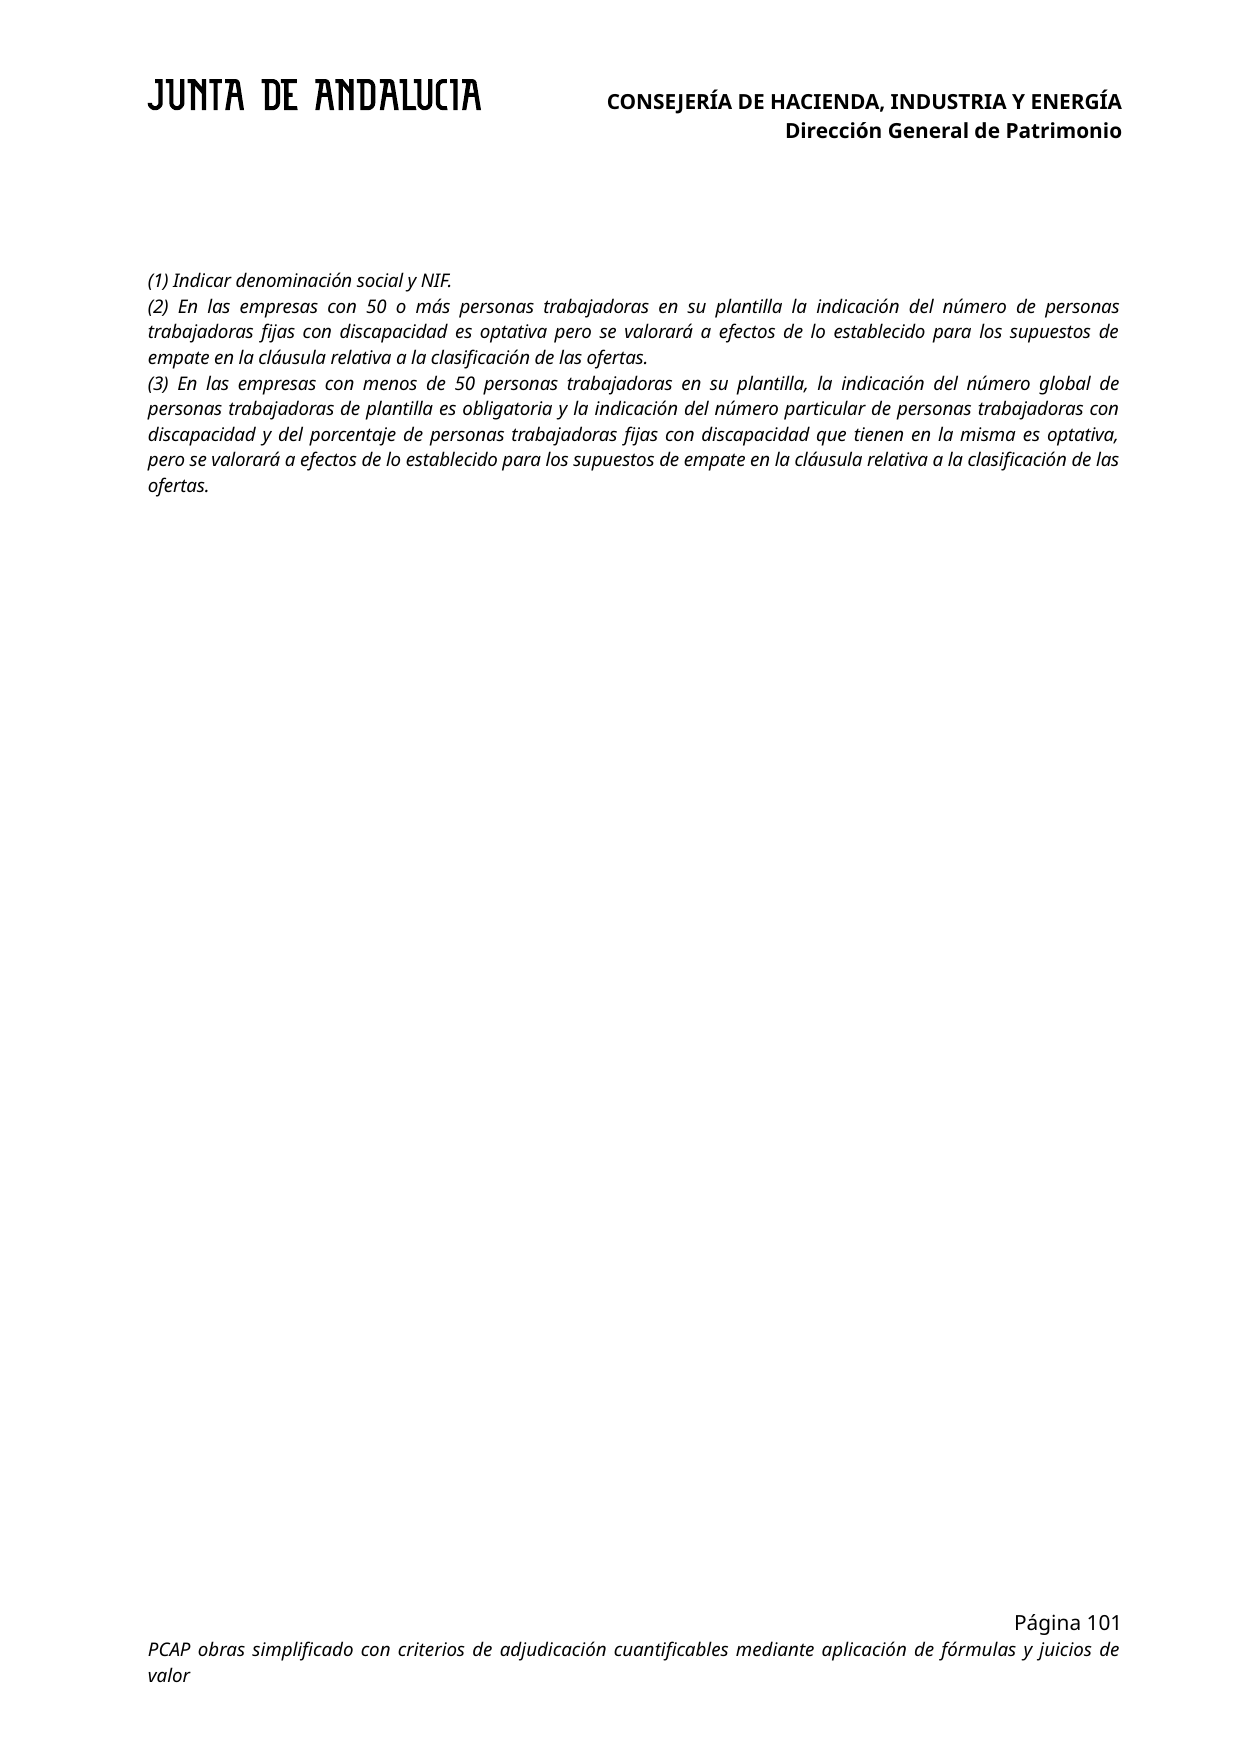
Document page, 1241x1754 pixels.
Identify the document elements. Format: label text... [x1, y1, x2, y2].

text (3) En las empresas con menos de 50 personas trabajadoras en su plantilla, la indicación del número global de personas trabajadoras de plantilla es obligatoria y la indicación del número particular de personas trabajadoras con discapacidad y del porcentaje de personas trabajadoras fijas con discapacidad que tienen en la misma es optativa, pero se valorará a efectos de lo establecido para los supuestos de empate en la cláusula relativa a la clasificación de las ofertas. [148, 370, 1122, 497]
list (1) Indicar denominación social y NIF. [148, 268, 1122, 293]
list (2) En las empresas con 50 o más personas trabajadoras en su plantilla la indicación del número de personas trabajadoras fijas con discapacidad es optativa pero se valorará a efectos de lo establecido para los supuestos de empate en la cláusula relativa a la clasificación de las ofertas. [148, 293, 1122, 370]
